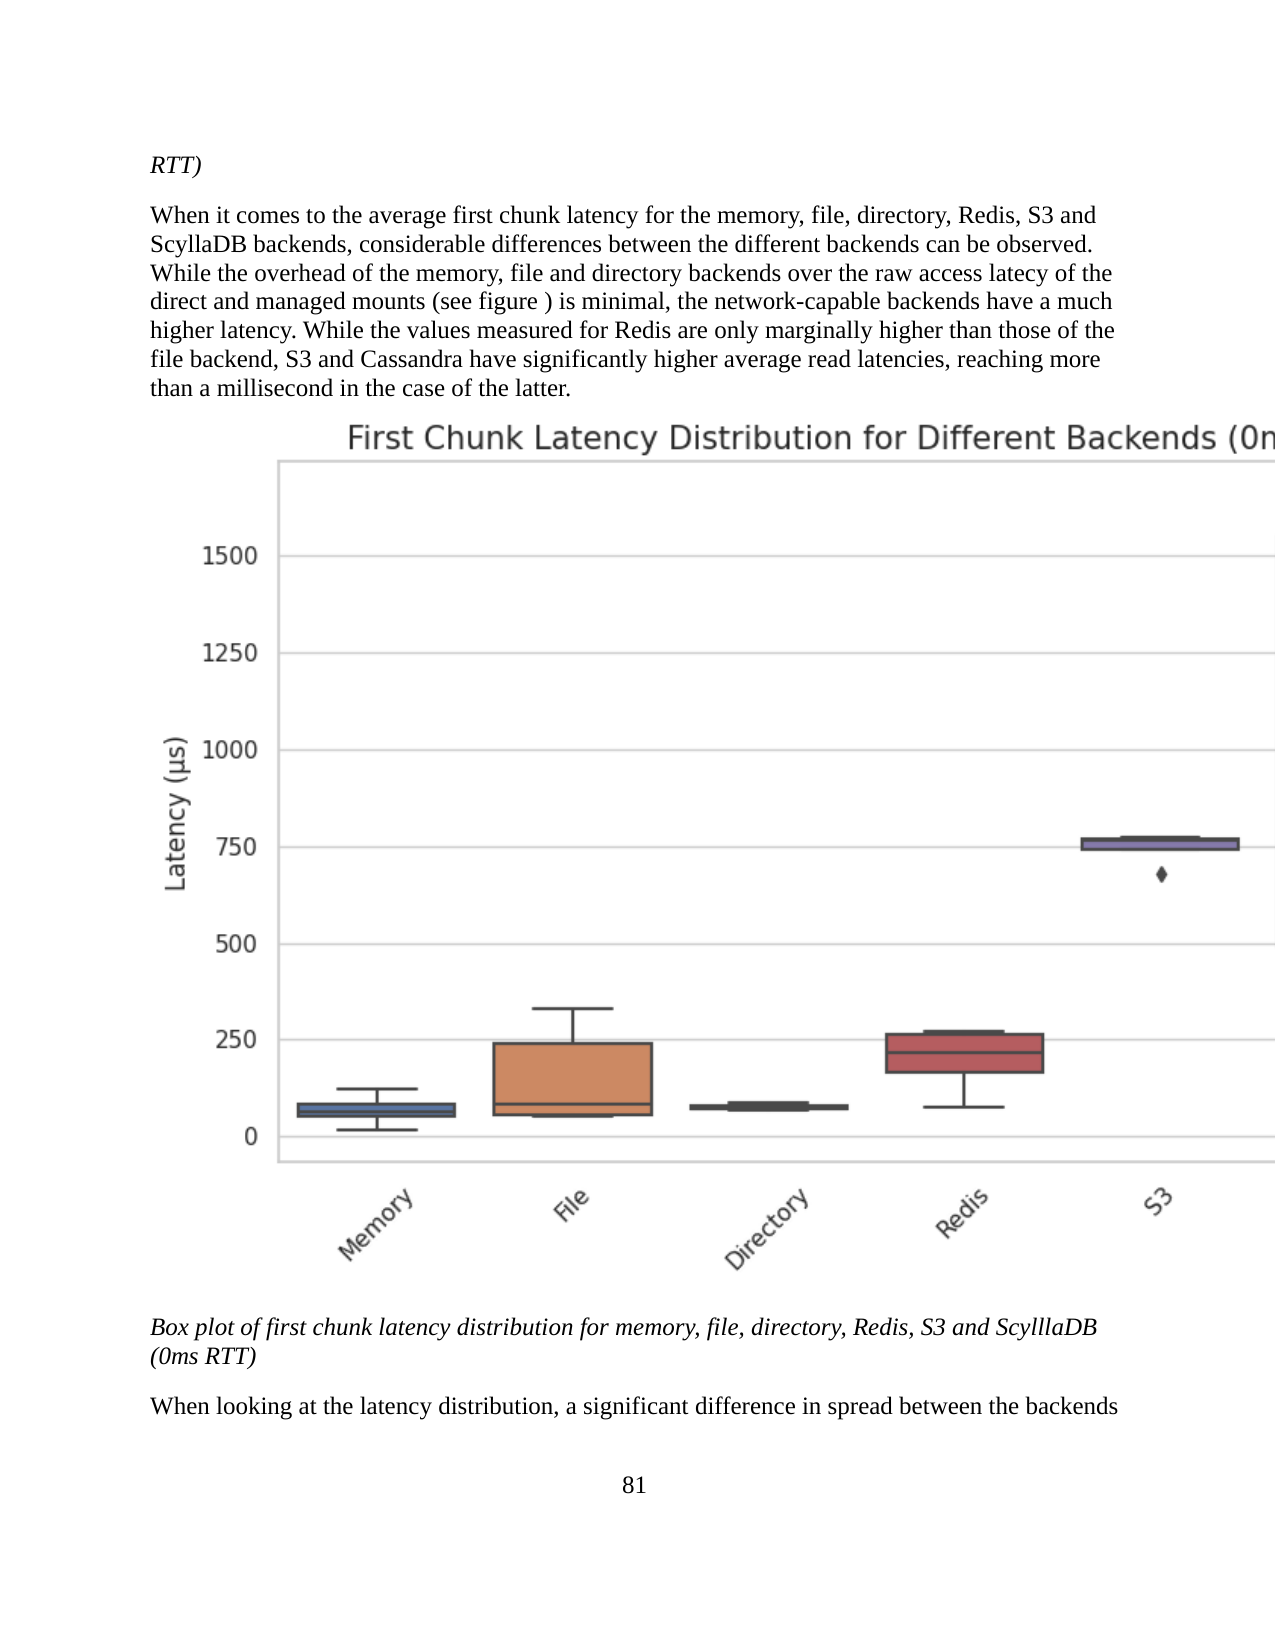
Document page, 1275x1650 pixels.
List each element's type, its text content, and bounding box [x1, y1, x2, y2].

text RTT) [150, 150, 1125, 179]
picture [150, 410, 1275, 1300]
text When looking at the latency distribution, a significant difference in spread between the backends [150, 1391, 1125, 1420]
text Box plot of first chunk latency distribution for memory, file, directory, Redis, S3 and ScylllaDB (0ms RTT) [150, 1312, 1125, 1370]
text When it comes to the average first chunk latency for the memory, file, directory, Redis, S3 and ScyllaDB backends, considerable differences between the different backends can be observed. While the overhead of the memory, file and directory backends over the raw access latecy of the direct and managed mounts (see figure ) is minimal, the network-capable backends have a much higher latency. While the values measured for Redis are only marginally higher than those of the file backend, S3 and Cassandra have significantly higher average read latencies, reaching more than a millisecond in the case of the latter. [150, 200, 1125, 401]
